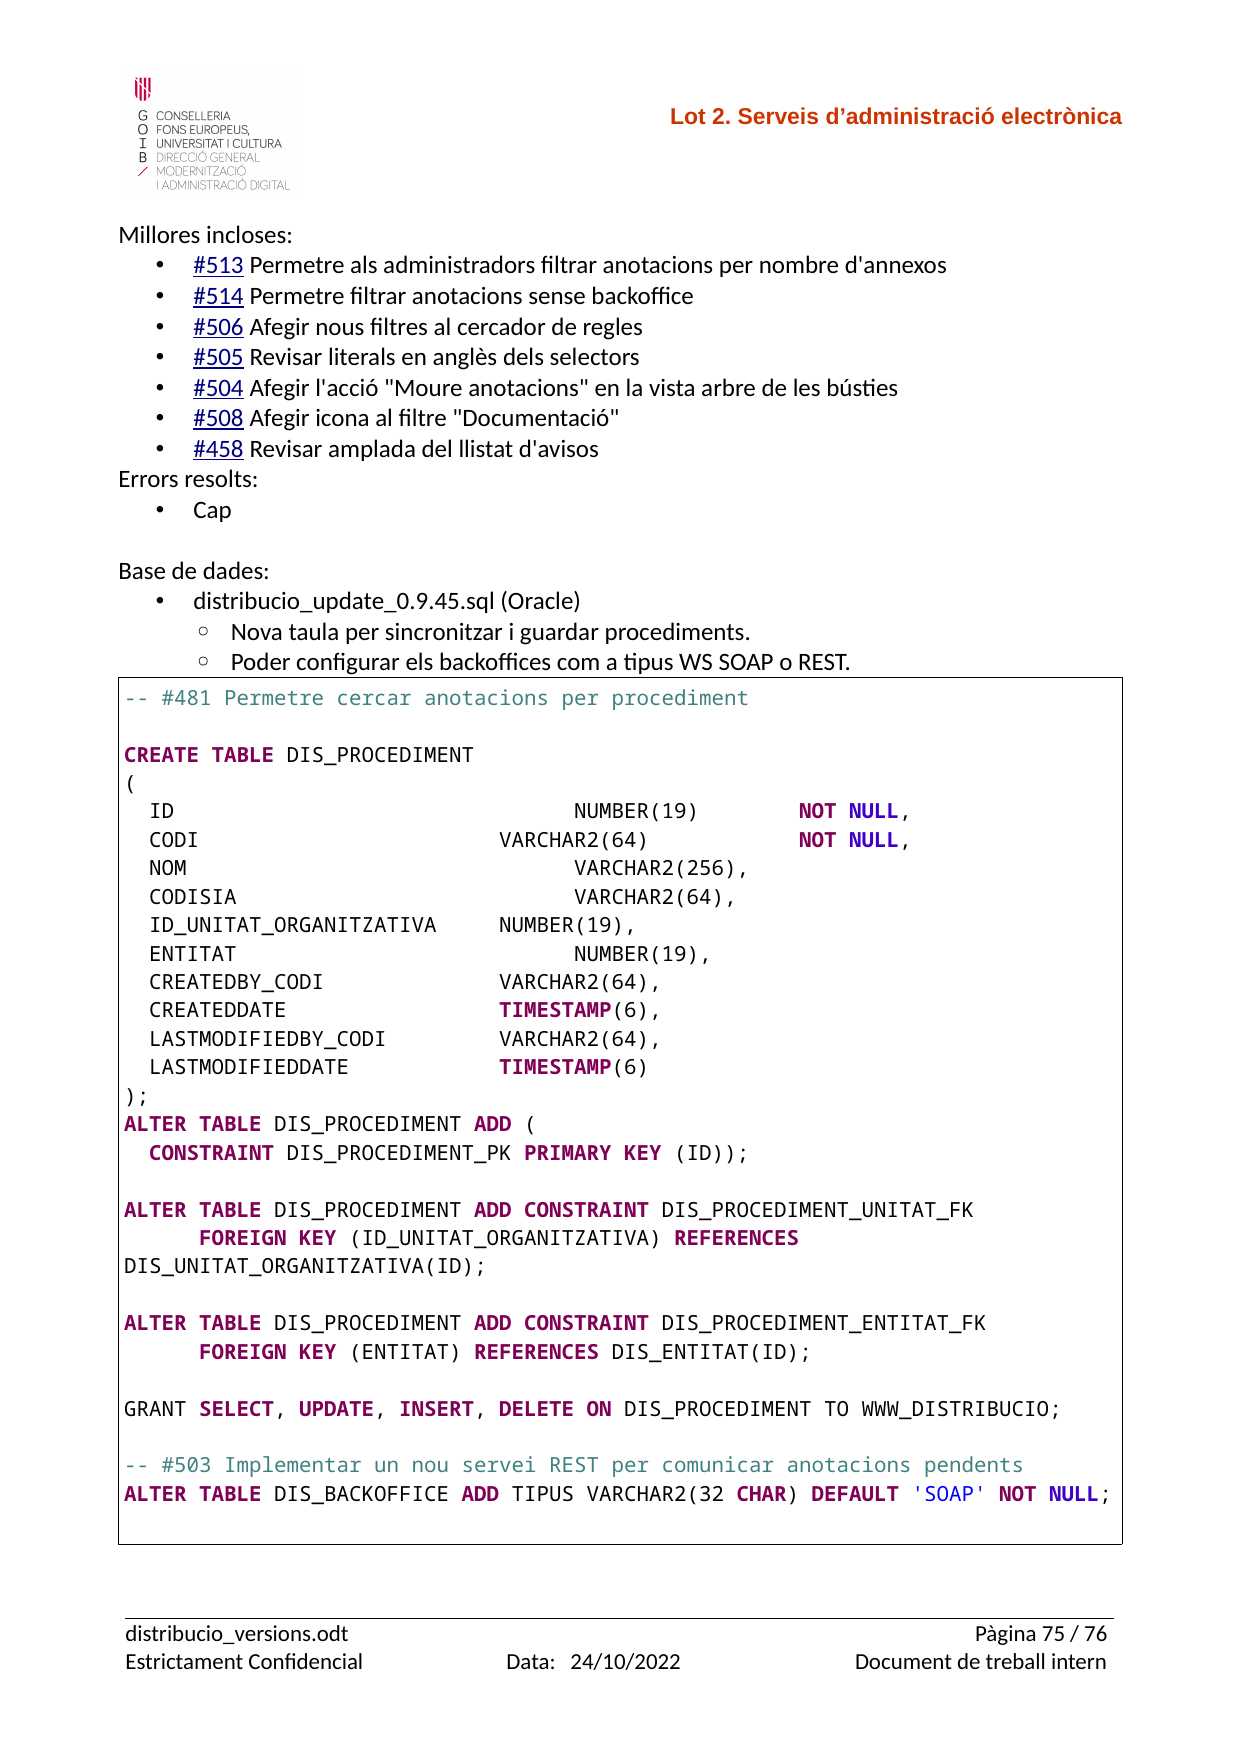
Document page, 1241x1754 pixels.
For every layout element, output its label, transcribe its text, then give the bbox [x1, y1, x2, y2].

list #513 Permetre als administradors filtrar anotacions per nombre d'annexos [156, 250, 1122, 280]
list Poder configurar els backoffices com a tipus WS SOAP o REST. [193, 646, 1122, 677]
text Millores incloses: [118, 219, 1122, 250]
list #508 Afegir icona al filtre "Documentació" [156, 402, 1122, 433]
picture [126, 70, 299, 197]
list #506 Afegir nous filtres al cercador de regles [156, 311, 1122, 341]
list distribucio_update_0.9.45.sql (Oracle) [156, 585, 1122, 616]
list #505 Revisar literals en anglès dels selectors [156, 341, 1122, 372]
list Cap [156, 494, 1122, 524]
list #504 Afegir l'acció "Moure anotacions" en la vista arbre de les bústies [156, 372, 1122, 402]
text Base de dades: [118, 555, 1122, 585]
text Errors resolts: [118, 463, 1122, 494]
table_header -- #481 Permetre cercar anotacions per procediment CREATE TABLE DIS_PROCEDIMENT ( ID NUMBER(19) NOT NULL, CODI VARCHAR2(64) NOT NULL, NOM VARCHAR2(256), CODISIA VARCHAR2(64), ID_UNITAT_ORGANITZATIVA NUMBER(19), ENTITAT NUMBER(19), CREATEDBY_CODI VARCHAR2(64), CREATEDDATE TIMESTAMP(6), LASTMODIFIEDBY_CODI VARCHAR2(64), LASTMODIFIEDDATE TIMESTAMP(6) ); ALTER TABLE DIS_PROCEDIMENT ADD ( CONSTRAINT DIS_PROCEDIMENT_PK PRIMARY KEY (ID)); ALTER TABLE DIS_PROCEDIMENT ADD CONSTRAINT DIS_PROCEDIMENT_UNITAT_FK FOREIGN KEY (ID_UNITAT_ORGANITZATIVA) REFERENCES DIS_UNITAT_ORGANITZATIVA(ID); ALTER TABLE DIS_PROCEDIMENT ADD CONSTRAINT DIS_PROCEDIMENT_ENTITAT_FK FOREIGN KEY (ENTITAT) REFERENCES DIS_ENTITAT(ID); GRANT SELECT, UPDATE, INSERT, DELETE ON DIS_PROCEDIMENT TO WWW_DISTRIBUCIO; -- #503 Implementar un nou servei REST per comunicar anotacions pendents ALTER TABLE DIS_BACKOFFICE ADD TIPUS VARCHAR2(32 CHAR) DEFAULT 'SOAP' NOT NULL; [119, 678, 1122, 1544]
list #458 Revisar amplada del llistat d'avisos [156, 433, 1122, 463]
list Nova taula per sincronitzar i guardar procediments. [193, 616, 1122, 646]
list #514 Permetre filtrar anotacions sense backoffice [156, 280, 1122, 311]
